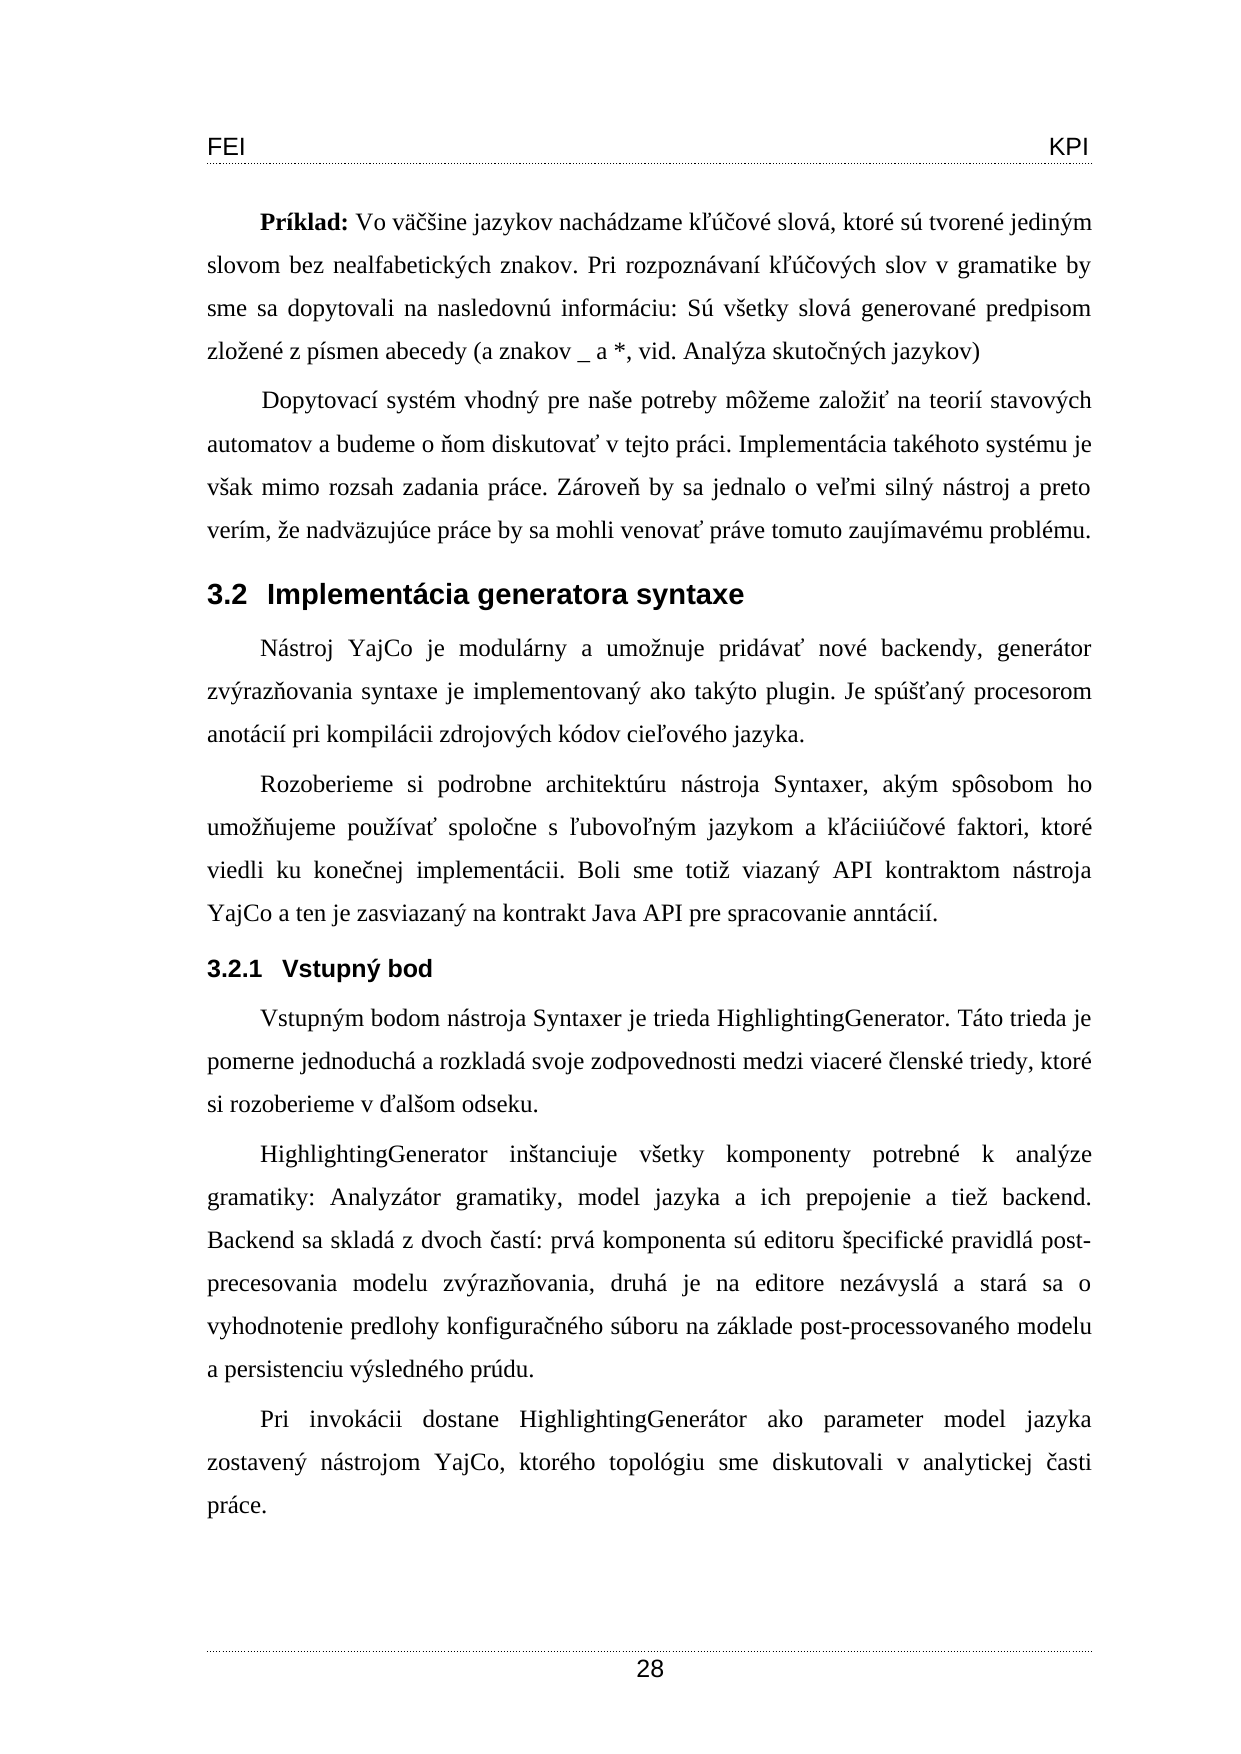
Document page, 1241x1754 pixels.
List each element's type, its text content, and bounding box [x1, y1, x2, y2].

text Príklad: Vo väčšine jazykov nachádzame kľúčové slová, ktoré sú tvorené jediným slovom bez nealfabetických znakov. Pri rozpoznávaní kľúčových slov v gramatike by sme sa dopytovali na nasledovnú informáciu: Sú všetky slová generované predpisom zložené z písmen abecedy (a znakov _ a *, vid. Analýza skutočných jazykov) [207, 207, 1092, 365]
text Nástroj YajCo je modulárny a umožnuje pridávať nové backendy, generátor zvýrazňovania syntaxe je implementovaný ako takýto plugin. Je spúšťaný procesorom anotácií pri kompilácii zdrojových kódov cieľového jazyka. [207, 633, 1092, 748]
text Vstupným bodom nástroja Syntaxer je trieda HighlightingGenerator. Táto trieda je pomerne jednoduchá a rozkladá svoje zodpovednosti medzi viaceré členské triedy, ktoré si rozoberieme v ďalšom odseku. [207, 1003, 1092, 1118]
text Pri invokácii dostane HighlightingGenerátor ako parameter model jazyka zostavený nástrojom YajCo, ktorého topológiu sme diskutovali v analytickej časti práce. [207, 1404, 1092, 1519]
list Implementácia generatora syntaxe [207, 577, 1092, 610]
text HighlightingGenerator inštanciuje všetky komponenty potrebné k analýze gramatiky: Analyzátor gramatiky, model jazyka a ich prepojenie a tiež backend. Backend sa skladá z dvoch častí: prvá komponenta sú editoru špecifické pravidlá post-precesovania modelu zvýrazňovania, druhá je na editore nezávyslá a stará sa o vyhodnotenie predlohy konfiguračného súboru na základe post-processovaného modelu a persistenciu výsledného prúdu. [207, 1139, 1092, 1383]
text Rozoberieme si podrobne architektúru nástroja Syntaxer, akým spôsobom ho umožňujeme používať spoločne s ľubovoľným jazykom a kľáciiúčové faktori, ktoré viedli ku konečnej implementácii. Boli sme totiž viazaný API kontraktom nástroja YajCo a ten je zasviazaný na kontrakt Java API pre spracovanie anntácií. [207, 769, 1092, 927]
subtitle Dopytovací systém vhodný pre naše potreby môžeme založiť na teorií stavových automatov a budeme o ňom diskutovať v tejto práci. Implementácia takéhoto systému je však mimo rozsah zadania práce. Zároveň by sa jednalo o veľmi silný nástroj a preto verím, že nadväzujúce práce by sa mohli venovať práve tomuto zaujímavému problému. [207, 386, 1092, 544]
list Vstupný bod [207, 954, 1092, 983]
